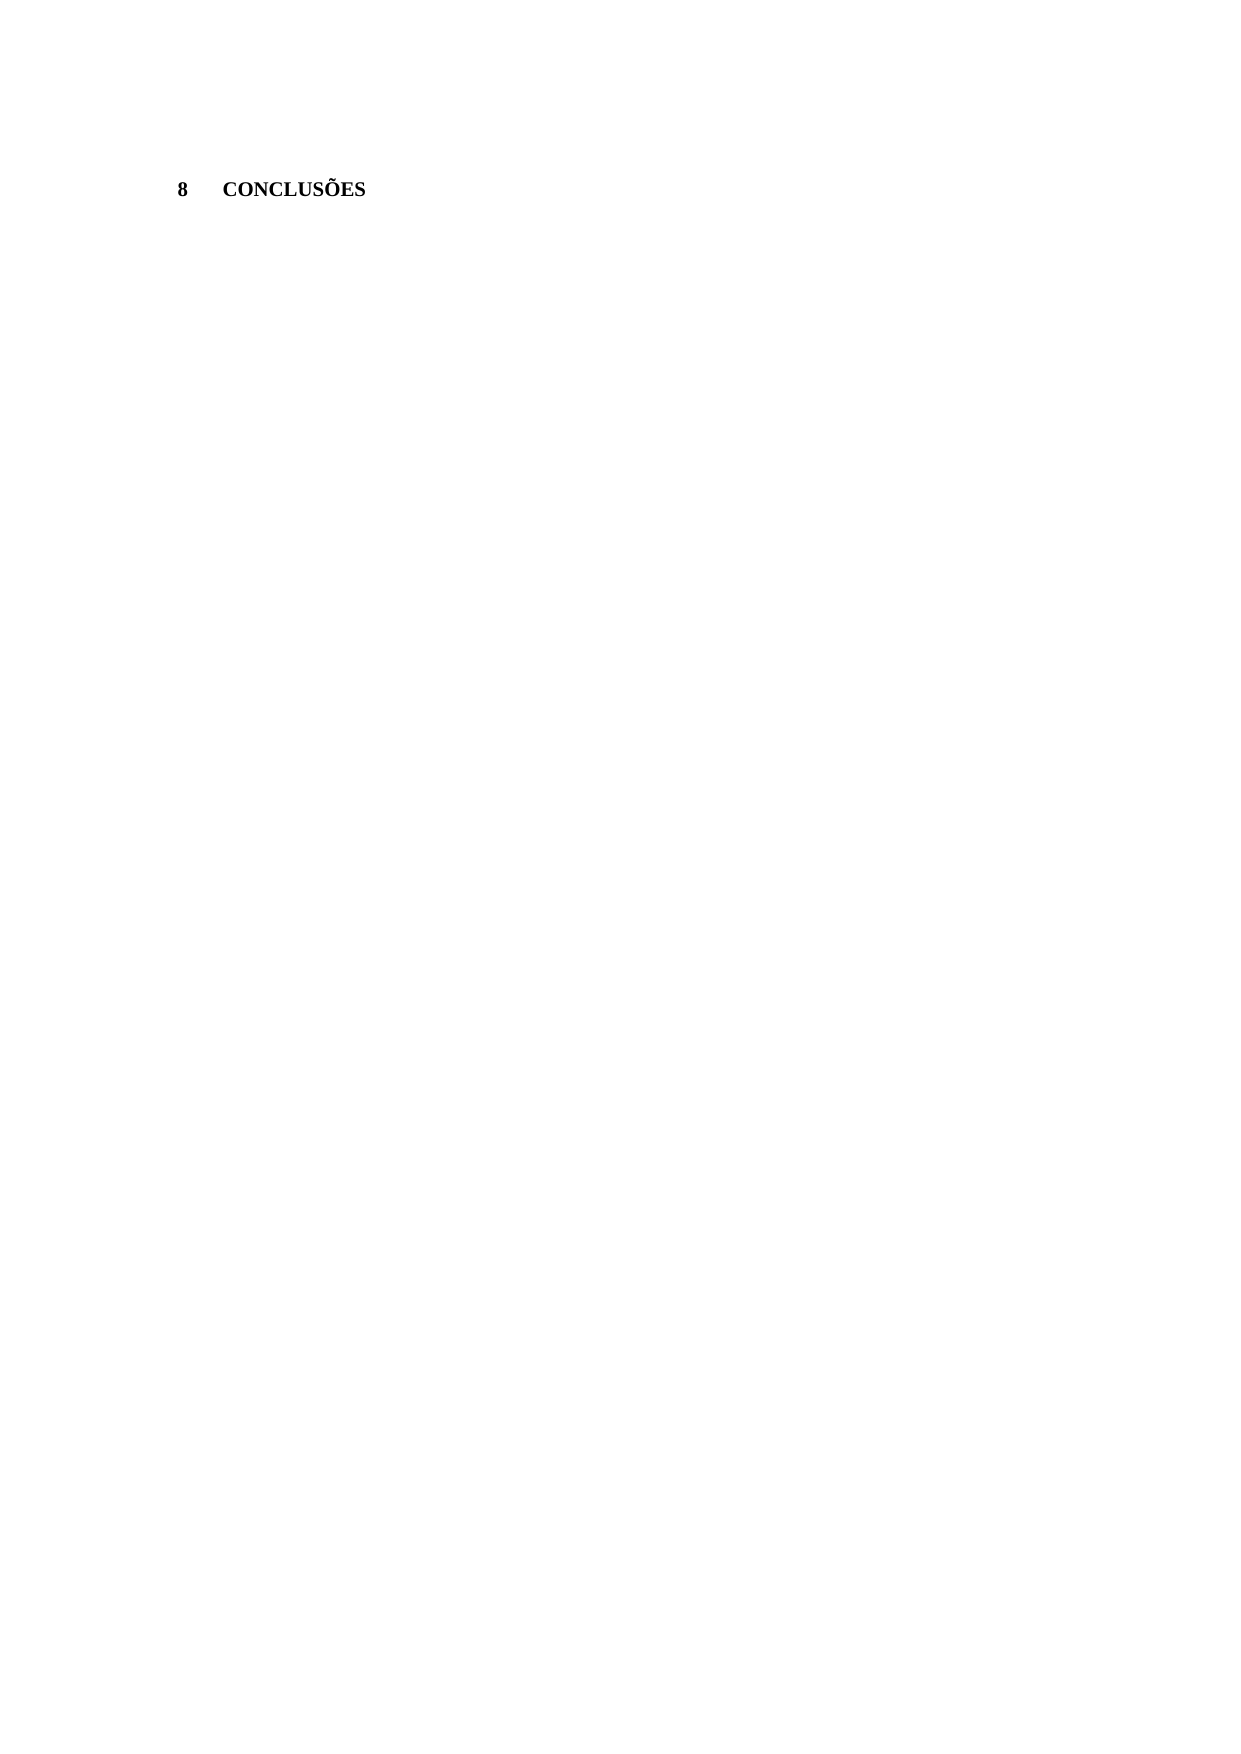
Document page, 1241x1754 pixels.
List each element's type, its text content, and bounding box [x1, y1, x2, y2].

subtitle Conclusões [177, 177, 1121, 201]
